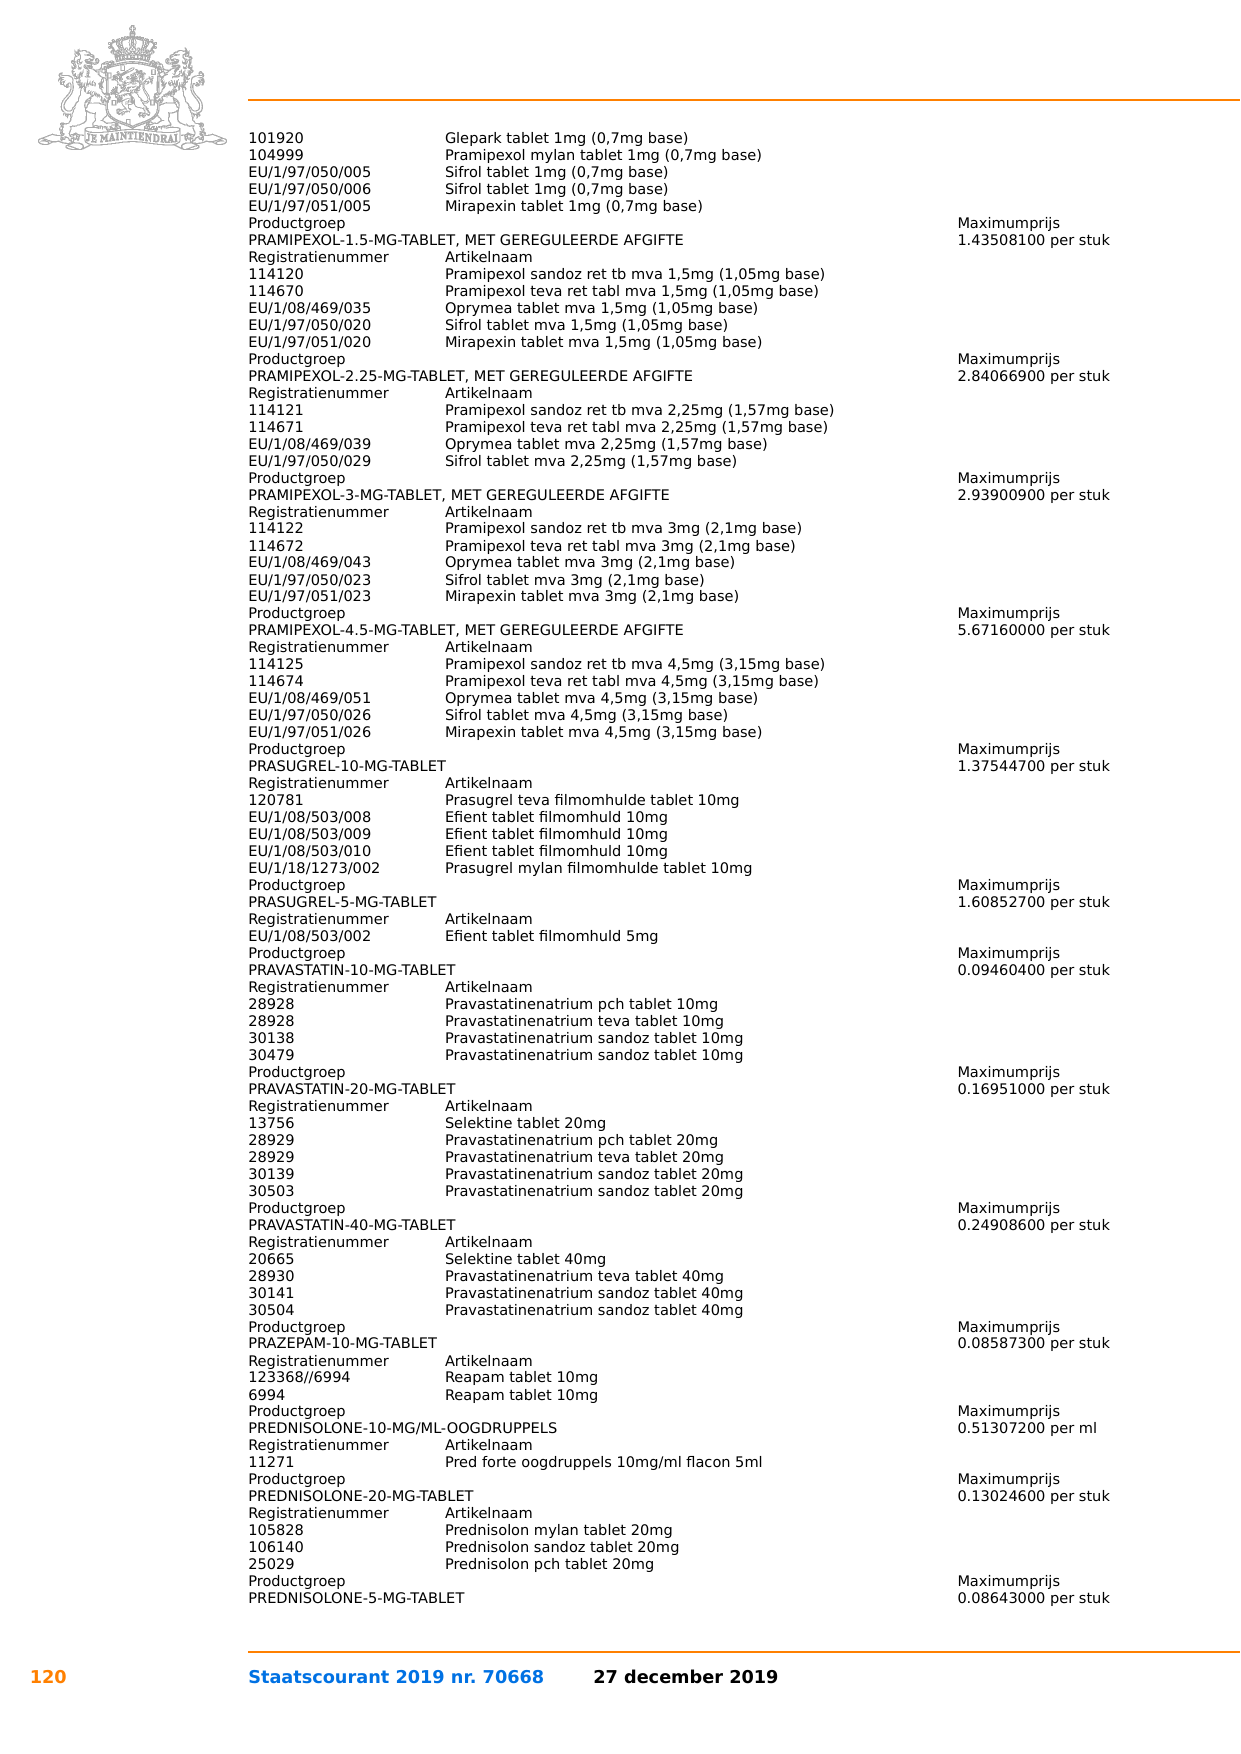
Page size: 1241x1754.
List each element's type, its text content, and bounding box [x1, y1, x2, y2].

table_cell Pravastatinenatrium sandoz tablet 40mg [439, 1285, 951, 1301]
table_cell 20665 [248, 1251, 439, 1267]
table_cell EU/1/08/469/043 [248, 554, 439, 571]
table_cell [951, 1556, 1163, 1573]
table_cell Productgroep [248, 1403, 439, 1420]
table_cell 114120 [248, 266, 439, 283]
table_cell PRAVASTATIN-20-MG-TABLET [248, 1081, 951, 1098]
table_cell [439, 1319, 951, 1335]
table_cell PRASUGREL-5-MG-TABLET [248, 894, 951, 911]
table_cell PRAMIPEXOL-3-MG-TABLET, MET GEREGULEERDE AFGIFTE [248, 486, 951, 503]
table_cell PREDNISOLONE-10-MG/ML-OOGDRUPPELS [248, 1420, 951, 1437]
table_cell [951, 283, 1163, 300]
table_cell Artikelnaam [439, 385, 951, 402]
table_cell Pravastatinenatrium teva tablet 10mg [439, 1013, 951, 1030]
table_cell 123368//6994 [248, 1369, 439, 1386]
table_cell 30141 [248, 1285, 439, 1301]
table_cell [951, 1098, 1163, 1115]
table_cell [439, 1471, 951, 1488]
table_cell 28929 [248, 1132, 439, 1149]
table_cell Productgroep [248, 1064, 439, 1081]
picture [38, 25, 227, 150]
table_cell Pravastatinenatrium teva tablet 40mg [439, 1268, 951, 1284]
table_cell [439, 1200, 951, 1217]
table_cell [439, 470, 951, 486]
table_cell 30479 [248, 1047, 439, 1064]
table_cell [951, 1047, 1163, 1064]
table_cell Efient tablet filmomhuld 10mg [439, 826, 951, 843]
table_cell [951, 707, 1163, 724]
table_cell [951, 588, 1163, 605]
table_cell Registratienummer [248, 249, 439, 266]
table_cell [951, 436, 1163, 452]
table_cell Maximumprijs [951, 1064, 1163, 1081]
table_cell Maximumprijs [951, 1319, 1163, 1335]
table_cell Reapam tablet 10mg [439, 1386, 951, 1403]
table_cell [951, 538, 1163, 554]
table_cell 30138 [248, 1030, 439, 1047]
table_cell 0.09460400 per stuk [951, 962, 1163, 979]
table_cell Glepark tablet 1mg (0,7mg base) [439, 130, 951, 147]
table_cell Artikelnaam [439, 1353, 951, 1369]
table_cell PREDNISOLONE-5-MG-TABLET [248, 1590, 951, 1607]
table_cell Artikelnaam [439, 1098, 951, 1115]
table_cell Productgroep [248, 470, 439, 486]
table_cell Pravastatinenatrium sandoz tablet 20mg [439, 1183, 951, 1199]
table_cell [951, 1166, 1163, 1183]
table_cell [951, 1369, 1163, 1386]
table_cell Productgroep [248, 945, 439, 962]
table_cell Pravastatinenatrium sandoz tablet 20mg [439, 1166, 951, 1183]
table_cell [951, 402, 1163, 418]
table_cell Pred forte oogdruppels 10mg/ml flacon 5ml [439, 1454, 951, 1471]
table_cell Pramipexol sandoz ret tb mva 4,5mg (3,15mg base) [439, 656, 951, 673]
table_cell [439, 945, 951, 962]
table_cell [951, 1301, 1163, 1318]
table_cell [951, 1268, 1163, 1284]
table_cell PRAVASTATIN-40-MG-TABLET [248, 1217, 951, 1233]
table_cell [951, 724, 1163, 741]
table_cell [951, 1353, 1163, 1369]
table_cell [951, 1386, 1163, 1403]
table_cell Maximumprijs [951, 1471, 1163, 1488]
table_cell [951, 843, 1163, 860]
table_cell EU/1/97/050/005 [248, 164, 439, 181]
table_cell [951, 1183, 1163, 1199]
table_cell PRASUGREL-10-MG-TABLET [248, 758, 951, 775]
table_cell 114125 [248, 656, 439, 673]
table_cell 28928 [248, 1013, 439, 1030]
table_cell EU/1/97/051/005 [248, 198, 439, 215]
table_cell [951, 860, 1163, 877]
table_cell [951, 639, 1163, 656]
table_cell Artikelnaam [439, 1234, 951, 1251]
table_cell [439, 1064, 951, 1081]
table_cell Pramipexol sandoz ret tb mva 2,25mg (1,57mg base) [439, 402, 951, 418]
table_cell EU/1/08/503/008 [248, 809, 439, 826]
table_cell 101920 [248, 130, 439, 147]
table_cell Maximumprijs [951, 470, 1163, 486]
table_cell [951, 249, 1163, 266]
table_cell [951, 147, 1163, 164]
table_cell [951, 453, 1163, 469]
table_cell EU/1/97/051/020 [248, 334, 439, 351]
table_cell 1.37544700 per stuk [951, 758, 1163, 775]
table_cell Prednisolon sandoz tablet 20mg [439, 1539, 951, 1556]
table_cell Oprymea tablet mva 1,5mg (1,05mg base) [439, 300, 951, 317]
table_cell Maximumprijs [951, 1200, 1163, 1217]
table_cell [951, 1285, 1163, 1301]
table_cell [951, 317, 1163, 334]
table_cell EU/1/08/469/039 [248, 436, 439, 452]
table_cell [951, 1234, 1163, 1251]
table_cell 28928 [248, 996, 439, 1013]
table_cell Artikelnaam [439, 639, 951, 656]
table_cell Pravastatinenatrium pch tablet 10mg [439, 996, 951, 1013]
table_cell Oprymea tablet mva 2,25mg (1,57mg base) [439, 436, 951, 452]
table_cell [951, 656, 1163, 673]
table_cell [951, 385, 1163, 402]
table_cell EU/1/97/050/023 [248, 571, 439, 588]
table_cell [439, 351, 951, 368]
table_cell 114670 [248, 283, 439, 300]
table_cell [951, 181, 1163, 198]
table_cell [951, 1030, 1163, 1047]
table_cell EU/1/97/050/029 [248, 453, 439, 469]
table_cell [951, 571, 1163, 588]
table_cell [439, 741, 951, 758]
table_cell 1.60852700 per stuk [951, 894, 1163, 911]
table_cell [951, 690, 1163, 707]
table_cell Pramipexol sandoz ret tb mva 3mg (2,1mg base) [439, 520, 951, 537]
table_cell Pramipexol teva ret tabl mva 4,5mg (3,15mg base) [439, 673, 951, 690]
table_cell Oprymea tablet mva 3mg (2,1mg base) [439, 554, 951, 571]
table_cell [951, 1437, 1163, 1454]
table_cell [439, 877, 951, 894]
table_cell Pravastatinenatrium teva tablet 20mg [439, 1149, 951, 1166]
table_cell Registratienummer [248, 639, 439, 656]
table_cell Pramipexol mylan tablet 1mg (0,7mg base) [439, 147, 951, 164]
table_cell EU/1/08/503/010 [248, 843, 439, 860]
table_cell Productgroep [248, 877, 439, 894]
table_cell Registratienummer [248, 1234, 439, 1251]
table_cell 105828 [248, 1522, 439, 1539]
table_cell Maximumprijs [951, 1573, 1163, 1590]
table_cell Productgroep [248, 1200, 439, 1217]
table_cell Registratienummer [248, 1353, 439, 1369]
table_cell Productgroep [248, 1573, 439, 1590]
table_cell PRAMIPEXOL-2.25-MG-TABLET, MET GEREGULEERDE AFGIFTE [248, 368, 951, 384]
table_cell 104999 [248, 147, 439, 164]
table_cell Productgroep [248, 215, 439, 232]
table_cell PRAMIPEXOL-4.5-MG-TABLET, MET GEREGULEERDE AFGIFTE [248, 622, 951, 639]
table_cell [951, 826, 1163, 843]
table_cell Pramipexol teva ret tabl mva 1,5mg (1,05mg base) [439, 283, 951, 300]
table_cell Maximumprijs [951, 1403, 1163, 1420]
table_cell 28929 [248, 1149, 439, 1166]
table_cell Artikelnaam [439, 1505, 951, 1522]
table_cell Sifrol tablet 1mg (0,7mg base) [439, 164, 951, 181]
table_cell PRAZEPAM-10-MG-TABLET [248, 1335, 951, 1352]
table_cell EU/1/97/050/020 [248, 317, 439, 334]
table_cell 0.51307200 per ml [951, 1420, 1163, 1437]
table_cell PREDNISOLONE-20-MG-TABLET [248, 1488, 951, 1505]
table_cell Efient tablet filmomhuld 10mg [439, 843, 951, 860]
table_cell EU/1/97/050/026 [248, 707, 439, 724]
table_cell [951, 1115, 1163, 1132]
table_cell Productgroep [248, 1319, 439, 1335]
table_cell Prednisolon pch tablet 20mg [439, 1556, 951, 1573]
table_cell Registratienummer [248, 504, 439, 520]
table_cell 120781 [248, 792, 439, 809]
table_cell Productgroep [248, 1471, 439, 1488]
table_cell Pravastatinenatrium pch tablet 20mg [439, 1132, 951, 1149]
table_cell Registratienummer [248, 911, 439, 928]
table_cell Sifrol tablet mva 2,25mg (1,57mg base) [439, 453, 951, 469]
table_cell 1.43508100 per stuk [951, 232, 1163, 249]
table_cell Registratienummer [248, 1098, 439, 1115]
table_cell 30139 [248, 1166, 439, 1183]
table_cell 30504 [248, 1301, 439, 1318]
table_cell [439, 605, 951, 622]
table_cell Registratienummer [248, 979, 439, 996]
table_cell [951, 1522, 1163, 1539]
table_cell [951, 1251, 1163, 1267]
table_cell [951, 504, 1163, 520]
table_cell [951, 1539, 1163, 1556]
table_cell [439, 1573, 951, 1590]
table_cell EU/1/08/469/051 [248, 690, 439, 707]
table_cell Maximumprijs [951, 877, 1163, 894]
table_cell Artikelnaam [439, 249, 951, 266]
table_cell Productgroep [248, 741, 439, 758]
table_cell [439, 1403, 951, 1420]
table_cell 30503 [248, 1183, 439, 1199]
table_cell Registratienummer [248, 1505, 439, 1522]
table_cell 114674 [248, 673, 439, 690]
table_cell EU/1/08/503/002 [248, 928, 439, 945]
table_cell [951, 673, 1163, 690]
table_cell EU/1/18/1273/002 [248, 860, 439, 877]
table_cell [951, 996, 1163, 1013]
table_cell Efient tablet filmomhuld 5mg [439, 928, 951, 945]
table_cell Maximumprijs [951, 351, 1163, 368]
table_cell [951, 1454, 1163, 1471]
table_cell Artikelnaam [439, 1437, 951, 1454]
table_cell Pramipexol teva ret tabl mva 2,25mg (1,57mg base) [439, 419, 951, 436]
table_cell [951, 300, 1163, 317]
table_cell Pravastatinenatrium sandoz tablet 40mg [439, 1301, 951, 1318]
table_cell [951, 792, 1163, 809]
table_cell 0.08643000 per stuk [951, 1590, 1163, 1607]
table_cell 106140 [248, 1539, 439, 1556]
table_cell [951, 198, 1163, 215]
table_cell Artikelnaam [439, 911, 951, 928]
table_cell Mirapexin tablet mva 4,5mg (3,15mg base) [439, 724, 951, 741]
table_cell 0.08587300 per stuk [951, 1335, 1163, 1352]
table_cell Prasugrel teva filmomhulde tablet 10mg [439, 792, 951, 809]
table_cell EU/1/97/050/006 [248, 181, 439, 198]
table_cell [951, 164, 1163, 181]
table_cell 0.13024600 per stuk [951, 1488, 1163, 1505]
table_cell PRAMIPEXOL-1.5-MG-TABLET, MET GEREGULEERDE AFGIFTE [248, 232, 951, 249]
table_cell Maximumprijs [951, 945, 1163, 962]
table_cell [951, 130, 1163, 147]
table_cell Prednisolon mylan tablet 20mg [439, 1522, 951, 1539]
table_cell Artikelnaam [439, 979, 951, 996]
table_cell Pravastatinenatrium sandoz tablet 10mg [439, 1047, 951, 1064]
table_cell [951, 520, 1163, 537]
table_cell Sifrol tablet mva 3mg (2,1mg base) [439, 571, 951, 588]
table_cell Pramipexol teva ret tabl mva 3mg (2,1mg base) [439, 538, 951, 554]
table_cell [951, 809, 1163, 826]
table_cell [951, 928, 1163, 945]
table_cell 25029 [248, 1556, 439, 1573]
table_cell Pramipexol sandoz ret tb mva 1,5mg (1,05mg base) [439, 266, 951, 283]
table_cell Maximumprijs [951, 741, 1163, 758]
table_cell EU/1/08/503/009 [248, 826, 439, 843]
table_cell Artikelnaam [439, 504, 951, 520]
table_cell 5.67160000 per stuk [951, 622, 1163, 639]
table_cell Sifrol tablet mva 1,5mg (1,05mg base) [439, 317, 951, 334]
table_cell EU/1/97/051/026 [248, 724, 439, 741]
table_cell EU/1/97/051/023 [248, 588, 439, 605]
table_cell Mirapexin tablet 1mg (0,7mg base) [439, 198, 951, 215]
table_cell [951, 979, 1163, 996]
table_cell [951, 266, 1163, 283]
table_cell [951, 775, 1163, 792]
table_cell 2.93900900 per stuk [951, 486, 1163, 503]
table_cell Oprymea tablet mva 4,5mg (3,15mg base) [439, 690, 951, 707]
table_cell Maximumprijs [951, 605, 1163, 622]
table_cell Sifrol tablet 1mg (0,7mg base) [439, 181, 951, 198]
table_cell Efient tablet filmomhuld 10mg [439, 809, 951, 826]
table_cell 114672 [248, 538, 439, 554]
table_cell Registratienummer [248, 1437, 439, 1454]
table_cell Selektine tablet 40mg [439, 1251, 951, 1267]
table_cell Mirapexin tablet mva 3mg (2,1mg base) [439, 588, 951, 605]
table_cell [439, 215, 951, 232]
table_cell 13756 [248, 1115, 439, 1132]
table_cell 2.84066900 per stuk [951, 368, 1163, 384]
table_cell Selektine tablet 20mg [439, 1115, 951, 1132]
table_cell [951, 554, 1163, 571]
table_cell 6994 [248, 1386, 439, 1403]
table_cell 11271 [248, 1454, 439, 1471]
table_cell [951, 1132, 1163, 1149]
table_cell 114122 [248, 520, 439, 537]
table_cell 0.16951000 per stuk [951, 1081, 1163, 1098]
table_cell Maximumprijs [951, 215, 1163, 232]
table_cell Prasugrel mylan filmomhulde tablet 10mg [439, 860, 951, 877]
table_cell [951, 1013, 1163, 1030]
table_cell 114671 [248, 419, 439, 436]
table_cell EU/1/08/469/035 [248, 300, 439, 317]
table_cell Mirapexin tablet mva 1,5mg (1,05mg base) [439, 334, 951, 351]
table_cell Artikelnaam [439, 775, 951, 792]
table_cell [951, 419, 1163, 436]
table_cell 114121 [248, 402, 439, 418]
table_cell [951, 1149, 1163, 1166]
table_cell Sifrol tablet mva 4,5mg (3,15mg base) [439, 707, 951, 724]
table_cell Pravastatinenatrium sandoz tablet 10mg [439, 1030, 951, 1047]
table_cell Registratienummer [248, 775, 439, 792]
table_cell [951, 334, 1163, 351]
table_cell Registratienummer [248, 385, 439, 402]
table_cell Productgroep [248, 351, 439, 368]
table_cell PRAVASTATIN-10-MG-TABLET [248, 962, 951, 979]
table_cell Productgroep [248, 605, 439, 622]
table_cell [951, 911, 1163, 928]
table_cell [951, 1505, 1163, 1522]
table_cell Reapam tablet 10mg [439, 1369, 951, 1386]
table_cell 0.24908600 per stuk [951, 1217, 1163, 1233]
table_cell 28930 [248, 1268, 439, 1284]
